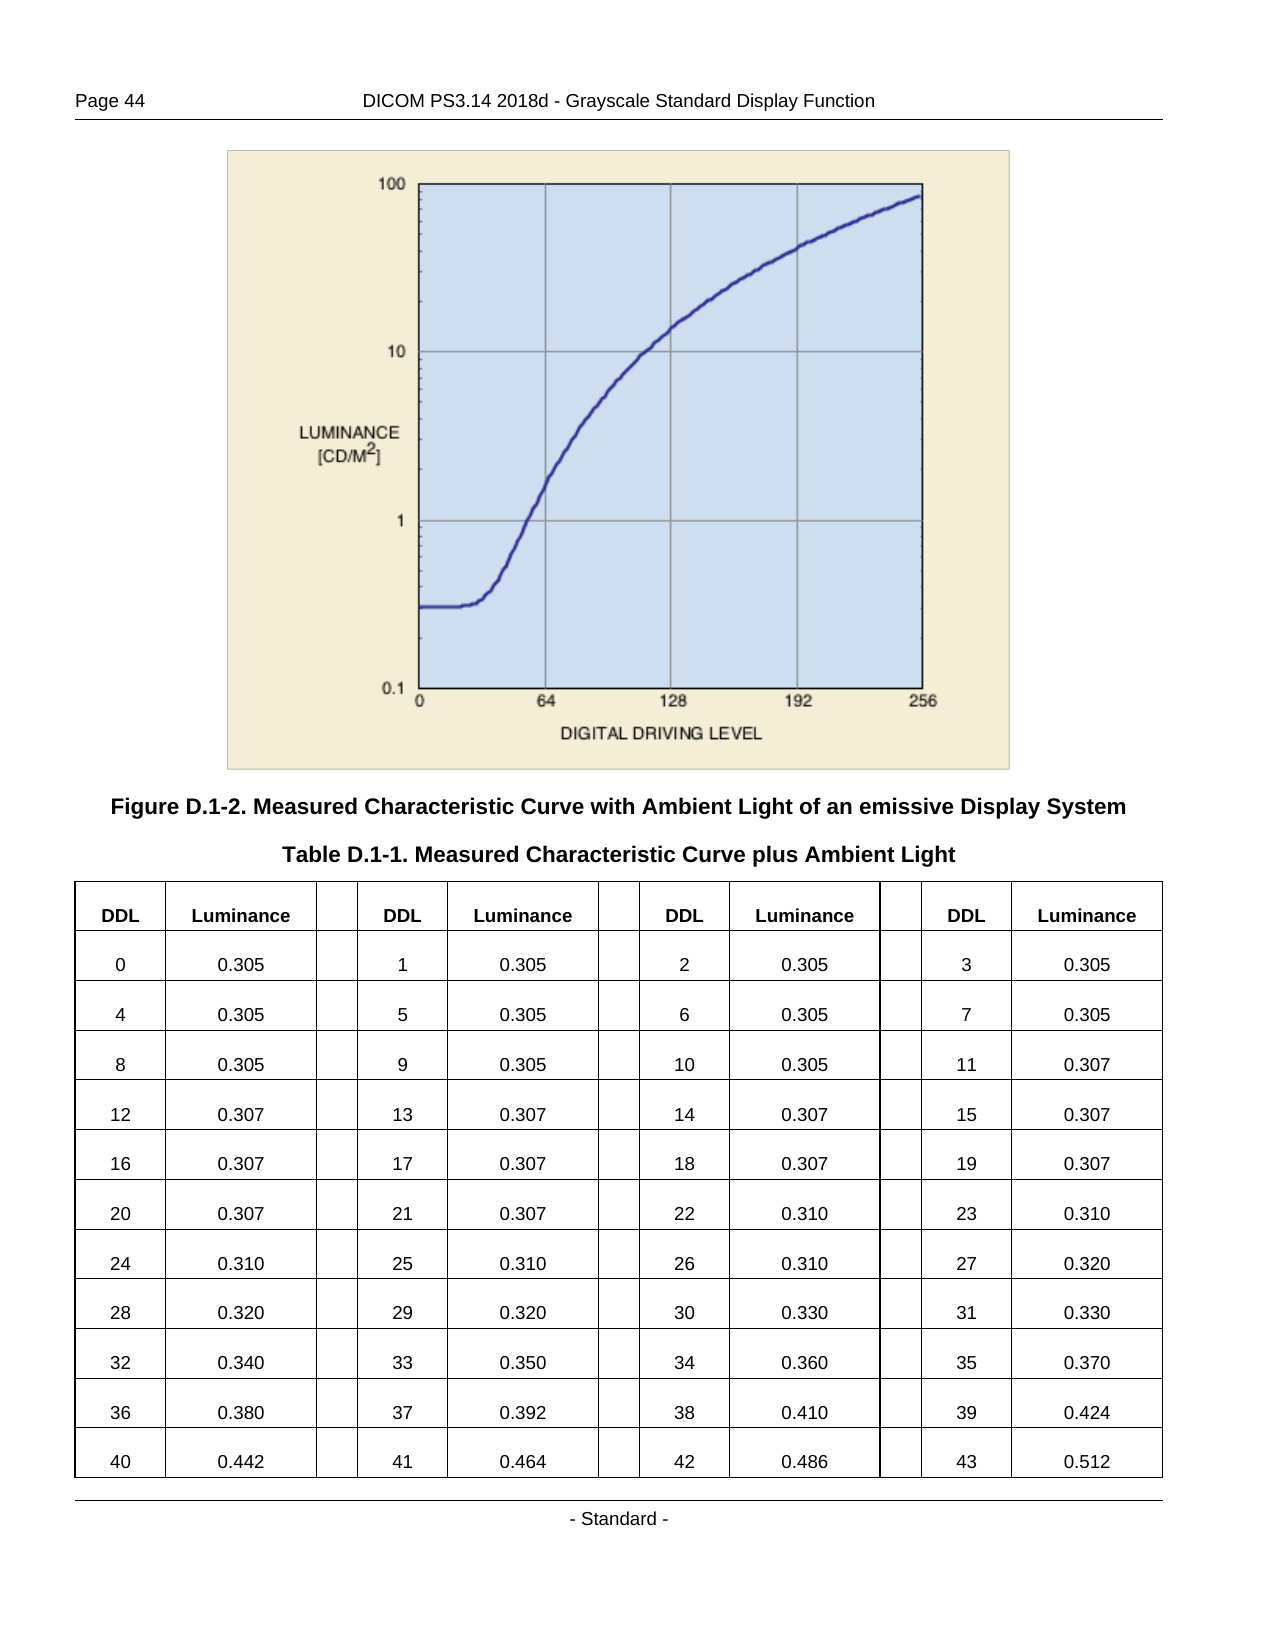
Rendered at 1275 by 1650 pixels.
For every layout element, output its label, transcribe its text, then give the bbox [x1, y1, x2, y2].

table_cell 0.320 [166, 1279, 316, 1328]
table_cell [599, 1379, 639, 1427]
table_header DDL [640, 882, 729, 930]
table_header Luminance [166, 882, 316, 930]
table_cell 30 [640, 1279, 729, 1328]
table_cell 24 [76, 1230, 165, 1278]
table_cell 0.320 [448, 1279, 598, 1328]
text Figure D.1-2. Measured Characteristic Curve with Ambient Light of an emissive Display System [75, 793, 1162, 819]
table_cell 4 [76, 981, 165, 1030]
table_cell 14 [640, 1080, 729, 1129]
table_cell 0.307 [1012, 1031, 1162, 1079]
table_cell 0.392 [448, 1379, 598, 1427]
table_cell 0.410 [730, 1379, 879, 1427]
table_cell [881, 1031, 921, 1079]
table_cell [881, 1379, 921, 1427]
table_cell [881, 1428, 921, 1477]
table_cell 10 [640, 1031, 729, 1079]
table_cell 16 [76, 1130, 165, 1179]
table_cell [317, 931, 357, 980]
table_cell 32 [76, 1329, 165, 1377]
table_cell 39 [922, 1379, 1011, 1427]
table_cell 11 [922, 1031, 1011, 1079]
table_cell [599, 1180, 639, 1228]
table_cell [599, 1329, 639, 1377]
table_cell 0.307 [166, 1180, 316, 1228]
table_cell 0.310 [730, 1230, 879, 1278]
table_cell [881, 1230, 921, 1278]
table_cell [599, 1080, 639, 1129]
table_cell 0.424 [1012, 1379, 1162, 1427]
table_cell 1 [358, 931, 447, 980]
table_cell 15 [922, 1080, 1011, 1129]
table_cell 0.307 [448, 1080, 598, 1129]
table_cell 0.442 [166, 1428, 316, 1477]
table_header [317, 882, 357, 930]
table_cell 0.307 [730, 1080, 879, 1129]
table_cell 35 [922, 1329, 1011, 1377]
table_cell 0.340 [166, 1329, 316, 1377]
text Table D.1-1. Measured Characteristic Curve plus Ambient Light [75, 841, 1162, 867]
table_cell 0 [76, 931, 165, 980]
table_cell 41 [358, 1428, 447, 1477]
picture [226, 150, 1011, 771]
table_cell 3 [922, 931, 1011, 980]
table_cell 0.305 [448, 1031, 598, 1079]
table_cell 0.305 [730, 931, 879, 980]
table_cell 19 [922, 1130, 1011, 1179]
table_cell [881, 1080, 921, 1129]
table_cell 36 [76, 1379, 165, 1427]
table_cell 23 [922, 1180, 1011, 1228]
table_cell 0.310 [166, 1230, 316, 1278]
table_cell 0.464 [448, 1428, 598, 1477]
table_cell [881, 1130, 921, 1179]
table_cell 0.305 [448, 931, 598, 980]
table_cell 27 [922, 1230, 1011, 1278]
table_cell [881, 1279, 921, 1328]
table_cell [881, 981, 921, 1030]
table_cell 26 [640, 1230, 729, 1278]
table_cell 0.360 [730, 1329, 879, 1377]
table_cell [317, 1080, 357, 1129]
table_cell 0.310 [448, 1230, 598, 1278]
table_cell [317, 1379, 357, 1427]
table_cell 37 [358, 1379, 447, 1427]
table_cell 21 [358, 1180, 447, 1228]
table_cell [599, 1230, 639, 1278]
table_cell 0.307 [1012, 1080, 1162, 1129]
table_cell 40 [76, 1428, 165, 1477]
table_cell 2 [640, 931, 729, 980]
table_cell 0.307 [166, 1080, 316, 1129]
table_cell 0.305 [166, 1031, 316, 1079]
table_cell 18 [640, 1130, 729, 1179]
table_cell 0.370 [1012, 1329, 1162, 1377]
table_header Luminance [448, 882, 598, 930]
table_cell 43 [922, 1428, 1011, 1477]
table_cell [599, 1031, 639, 1079]
table_header DDL [76, 882, 165, 930]
table_header [599, 882, 639, 930]
table_cell 7 [922, 981, 1011, 1030]
table_cell [317, 1230, 357, 1278]
table_cell 0.310 [1012, 1180, 1162, 1228]
table_cell 0.330 [730, 1279, 879, 1328]
table_cell 9 [358, 1031, 447, 1079]
table_cell 5 [358, 981, 447, 1030]
table_cell 0.310 [730, 1180, 879, 1228]
table_cell 42 [640, 1428, 729, 1477]
table_cell 0.305 [166, 981, 316, 1030]
table_header DDL [922, 882, 1011, 930]
table_cell 8 [76, 1031, 165, 1079]
table_cell [881, 1329, 921, 1377]
table_cell 0.305 [1012, 981, 1162, 1030]
table_cell 0.486 [730, 1428, 879, 1477]
table_header DDL [358, 882, 447, 930]
table_header Luminance [730, 882, 879, 930]
table_cell 0.350 [448, 1329, 598, 1377]
table_cell 28 [76, 1279, 165, 1328]
table_cell 13 [358, 1080, 447, 1129]
table_cell 20 [76, 1180, 165, 1228]
table_cell 0.307 [448, 1130, 598, 1179]
table_cell 0.320 [1012, 1230, 1162, 1278]
table_cell [881, 931, 921, 980]
table_cell 0.307 [1012, 1130, 1162, 1179]
table_cell 0.512 [1012, 1428, 1162, 1477]
table_header Luminance [1012, 882, 1162, 930]
table_cell 12 [76, 1080, 165, 1129]
table_cell [317, 1279, 357, 1328]
table_cell [317, 981, 357, 1030]
table_cell [317, 1130, 357, 1179]
table_cell [599, 931, 639, 980]
table_cell [317, 1428, 357, 1477]
table_cell 29 [358, 1279, 447, 1328]
table_cell 0.307 [448, 1180, 598, 1228]
table_cell 0.330 [1012, 1279, 1162, 1328]
table_cell 33 [358, 1329, 447, 1377]
table_cell 25 [358, 1230, 447, 1278]
table_cell 0.305 [1012, 931, 1162, 980]
table_cell [599, 1279, 639, 1328]
table_cell 0.305 [730, 981, 879, 1030]
table_header [881, 882, 921, 930]
table_cell 34 [640, 1329, 729, 1377]
table_cell 31 [922, 1279, 1011, 1328]
table_cell 0.305 [166, 931, 316, 980]
table_cell [599, 1130, 639, 1179]
table_cell [599, 981, 639, 1030]
table_cell 0.307 [730, 1130, 879, 1179]
table_cell 6 [640, 981, 729, 1030]
table_cell 0.305 [730, 1031, 879, 1079]
table_cell 0.305 [448, 981, 598, 1030]
table_cell [317, 1031, 357, 1079]
table_cell 38 [640, 1379, 729, 1427]
table_cell [317, 1329, 357, 1377]
table_cell 17 [358, 1130, 447, 1179]
table_cell [317, 1180, 357, 1228]
table_cell 22 [640, 1180, 729, 1228]
table_cell 0.380 [166, 1379, 316, 1427]
table_cell [599, 1428, 639, 1477]
table_cell 0.307 [166, 1130, 316, 1179]
table_cell [881, 1180, 921, 1228]
